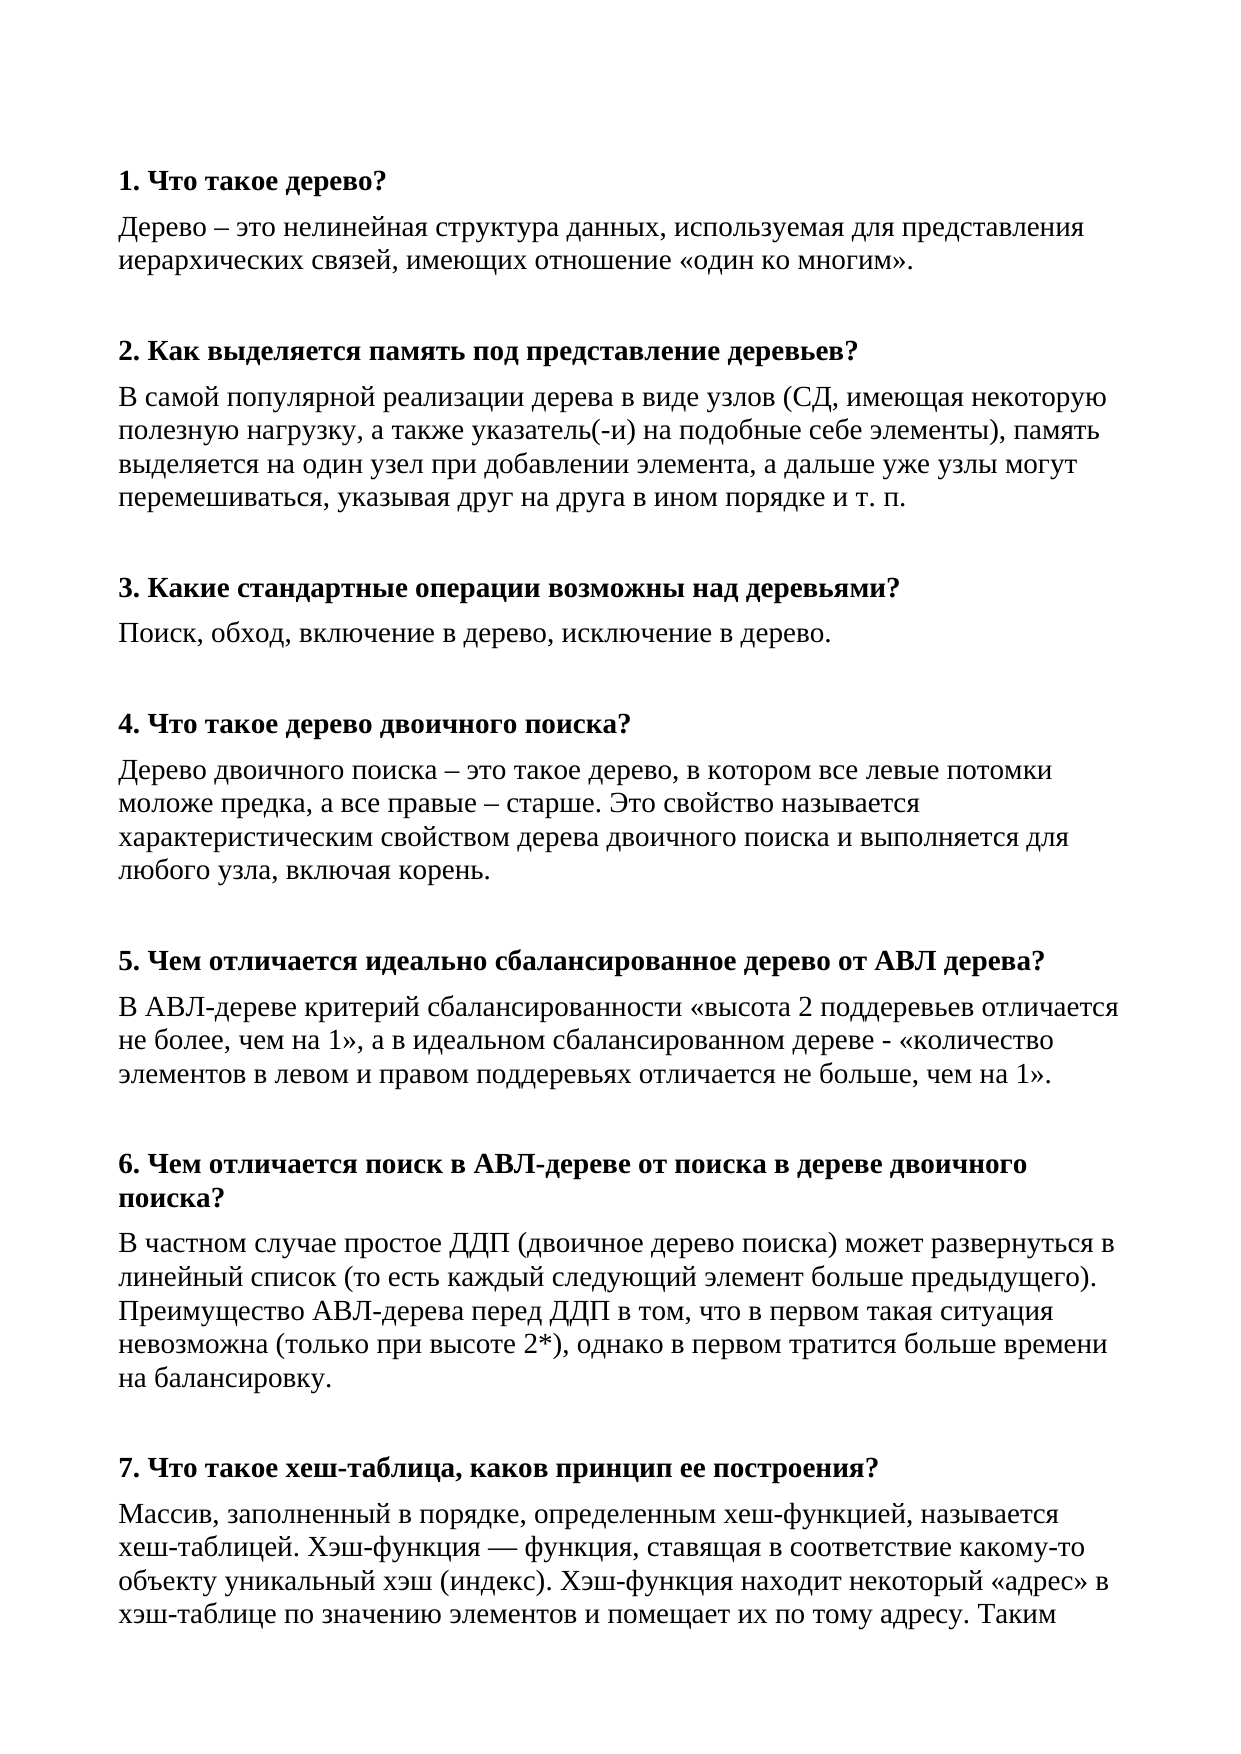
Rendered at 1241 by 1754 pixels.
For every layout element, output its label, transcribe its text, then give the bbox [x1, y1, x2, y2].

text Дерево двоичного поиска – это такое дерево, в котором все левые потомки моложе предка, а все правые – старше. Это свойство называется характеристическим свойством дерева двоичного поиска и выполняется для любого узла, включая корень. [118, 752, 1122, 886]
text 2. Как выделяется память под представление деревьев? [118, 333, 1122, 367]
text В самой популярной реализации дерева в виде узлов (СД, имеющая некоторую полезную нагрузку, а также указатель(-и) на подобные себе элементы), память выделяется на один узел при добавлении элемента, а дальше уже узлы могут перемешиваться, указывая друг на друга в ином порядке и т. п. [118, 379, 1122, 513]
text 3. Какие стандартные операции возможны над деревьями? [118, 570, 1122, 604]
text 1. Что такое дерево? [118, 163, 1122, 197]
text 5. Чем отличается идеально сбалансированное дерево от АВЛ дерева? [118, 943, 1122, 977]
text 7. Что такое хеш-таблица, каков принцип ее построения? [118, 1451, 1122, 1484]
text 4. Что такое дерево двоичного поиска? [118, 706, 1122, 740]
text В АВЛ-дереве критерий сбалансированности «высота 2 поддеревьев отличается не более, чем на 1», а в идеальном сбалансированном дереве - «количество элементов в левом и правом поддеревьях отличается не больше, чем на 1». [118, 989, 1122, 1089]
text Массив, заполненный в порядке, определенным хеш-функцией, называется хеш-таблицей. Хэш-функция — функция, ставящая в соответствие какому-то объекту уникальный хэш (индекс). Хэш-функция находит некоторый «адрес» в хэш-таблице по значению элементов и помещает их по тому адресу. Таким [118, 1496, 1122, 1630]
text Поиск, обход, включение в дерево, исключение в дерево. [118, 616, 1122, 649]
text 6. Чем отличается поиск в АВЛ-дереве от поиска в дереве двоичного поиска? [118, 1147, 1122, 1214]
text Дерево – это нелинейная структура данных, используемая для представления иерархических связей, имеющих отношение «один ко многим». [118, 209, 1122, 276]
text В частном случае простое ДДП (двоичное дерево поиска) может развернуться в линейный список (то есть каждый следующий элемент больше предыдущего). Преимущество АВЛ-дерева перед ДДП в том, что в первом такая ситуация невозможна (только при высоте 2*), однако в первом тратится больше времени на балансировку. [118, 1226, 1122, 1393]
